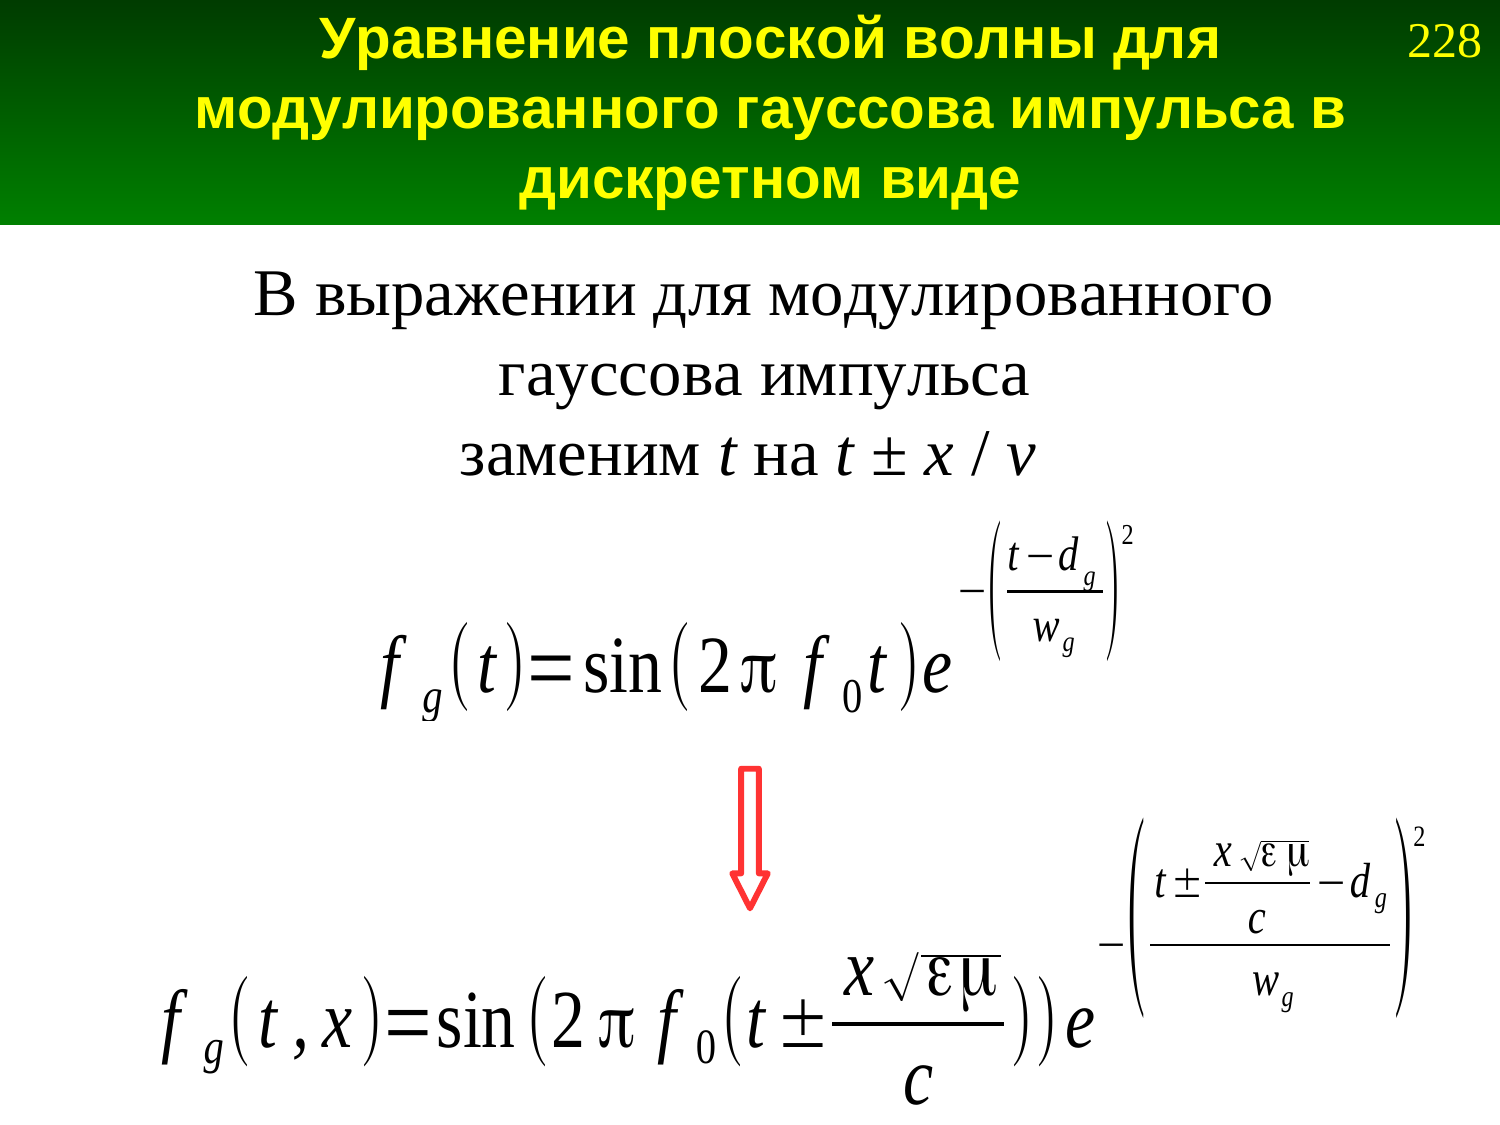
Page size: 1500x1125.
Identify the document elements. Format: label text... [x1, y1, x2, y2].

text_box В выражении для модулированного гауссова импульса заменим t на t ± x / v [239, 241, 1291, 497]
chart [131, 814, 1444, 1121]
chart [350, 519, 1150, 721]
title Уравнение плоской волны для модулированного гауссова импульса в дискретном виде [100, 0, 1441, 219]
chart [738, 814, 762, 899]
